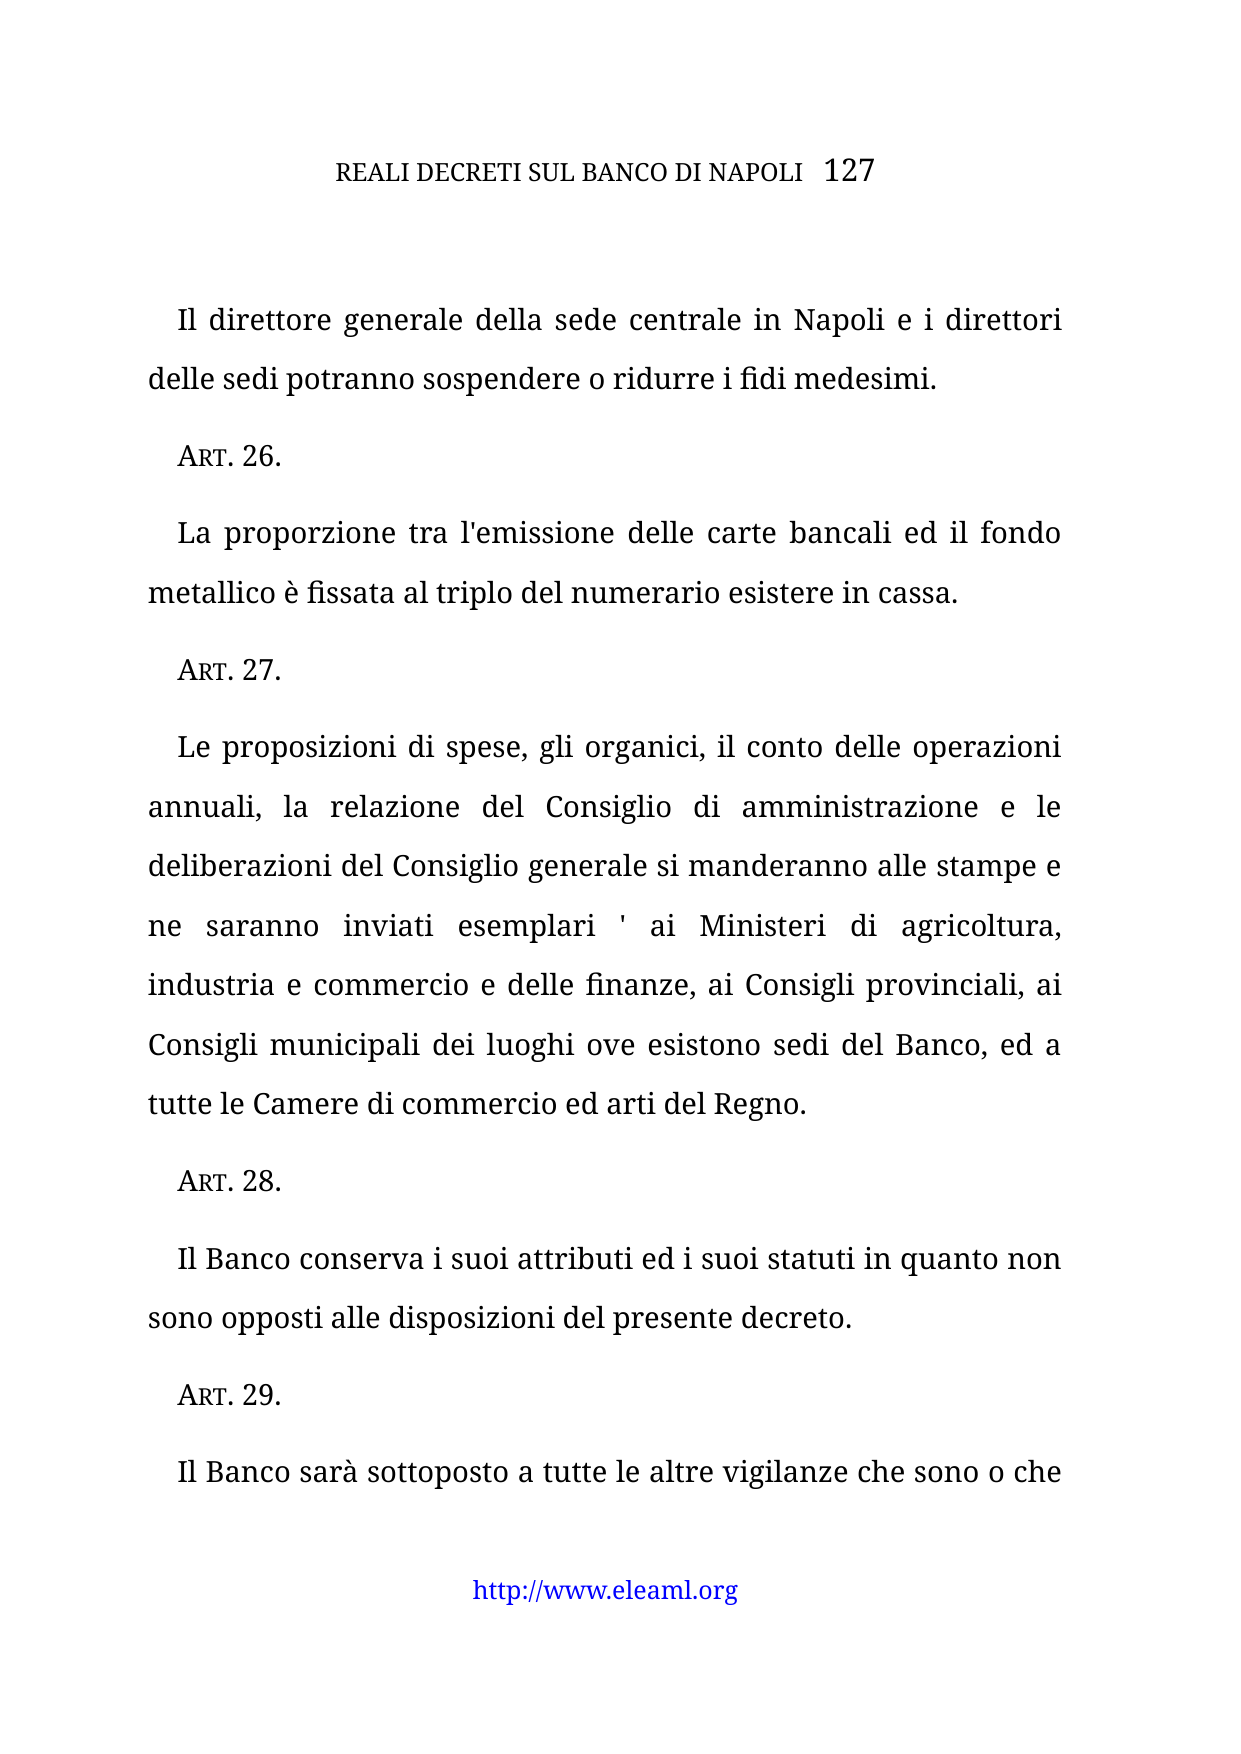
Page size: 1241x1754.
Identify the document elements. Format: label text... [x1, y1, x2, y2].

text La proporzione tra l'emissione delle carte bancali ed il fondo metallico è fissata al triplo del numerario esistere in cassa. [148, 513, 1063, 612]
text Art. 28. [148, 1161, 1063, 1200]
text Le proposizioni di spese, gli organici, il conto delle operazioni annuali, la relazione del Consiglio di amministrazione e le deliberazioni del Consiglio generale si manderanno alle stampe e ne saranno inviati esemplari ' ai Ministeri di agricoltura, industria e commercio e delle finanze, ai Consigli provinciali, ai Consigli municipali dei luoghi ove esistono sedi del Banco, ed a tutte le Camere di commercio ed arti del Regno. [148, 727, 1063, 1123]
text Art. 26. [148, 436, 1063, 475]
text Il Banco sarà sottoposto a tutte le altre vigilanze che sono o che [148, 1452, 1063, 1491]
text Art. 27. [148, 649, 1063, 689]
text Il direttore generale della sede centrale in Napoli e i direttori delle sedi potranno sospendere o ridurre i fidi medesimi. [148, 299, 1063, 398]
text Art. 29. [148, 1374, 1063, 1414]
text Il Banco conserva i suoi attributi ed i suoi statuti in quanto non sono opposti alle disposizioni del presente decreto. [148, 1238, 1063, 1337]
